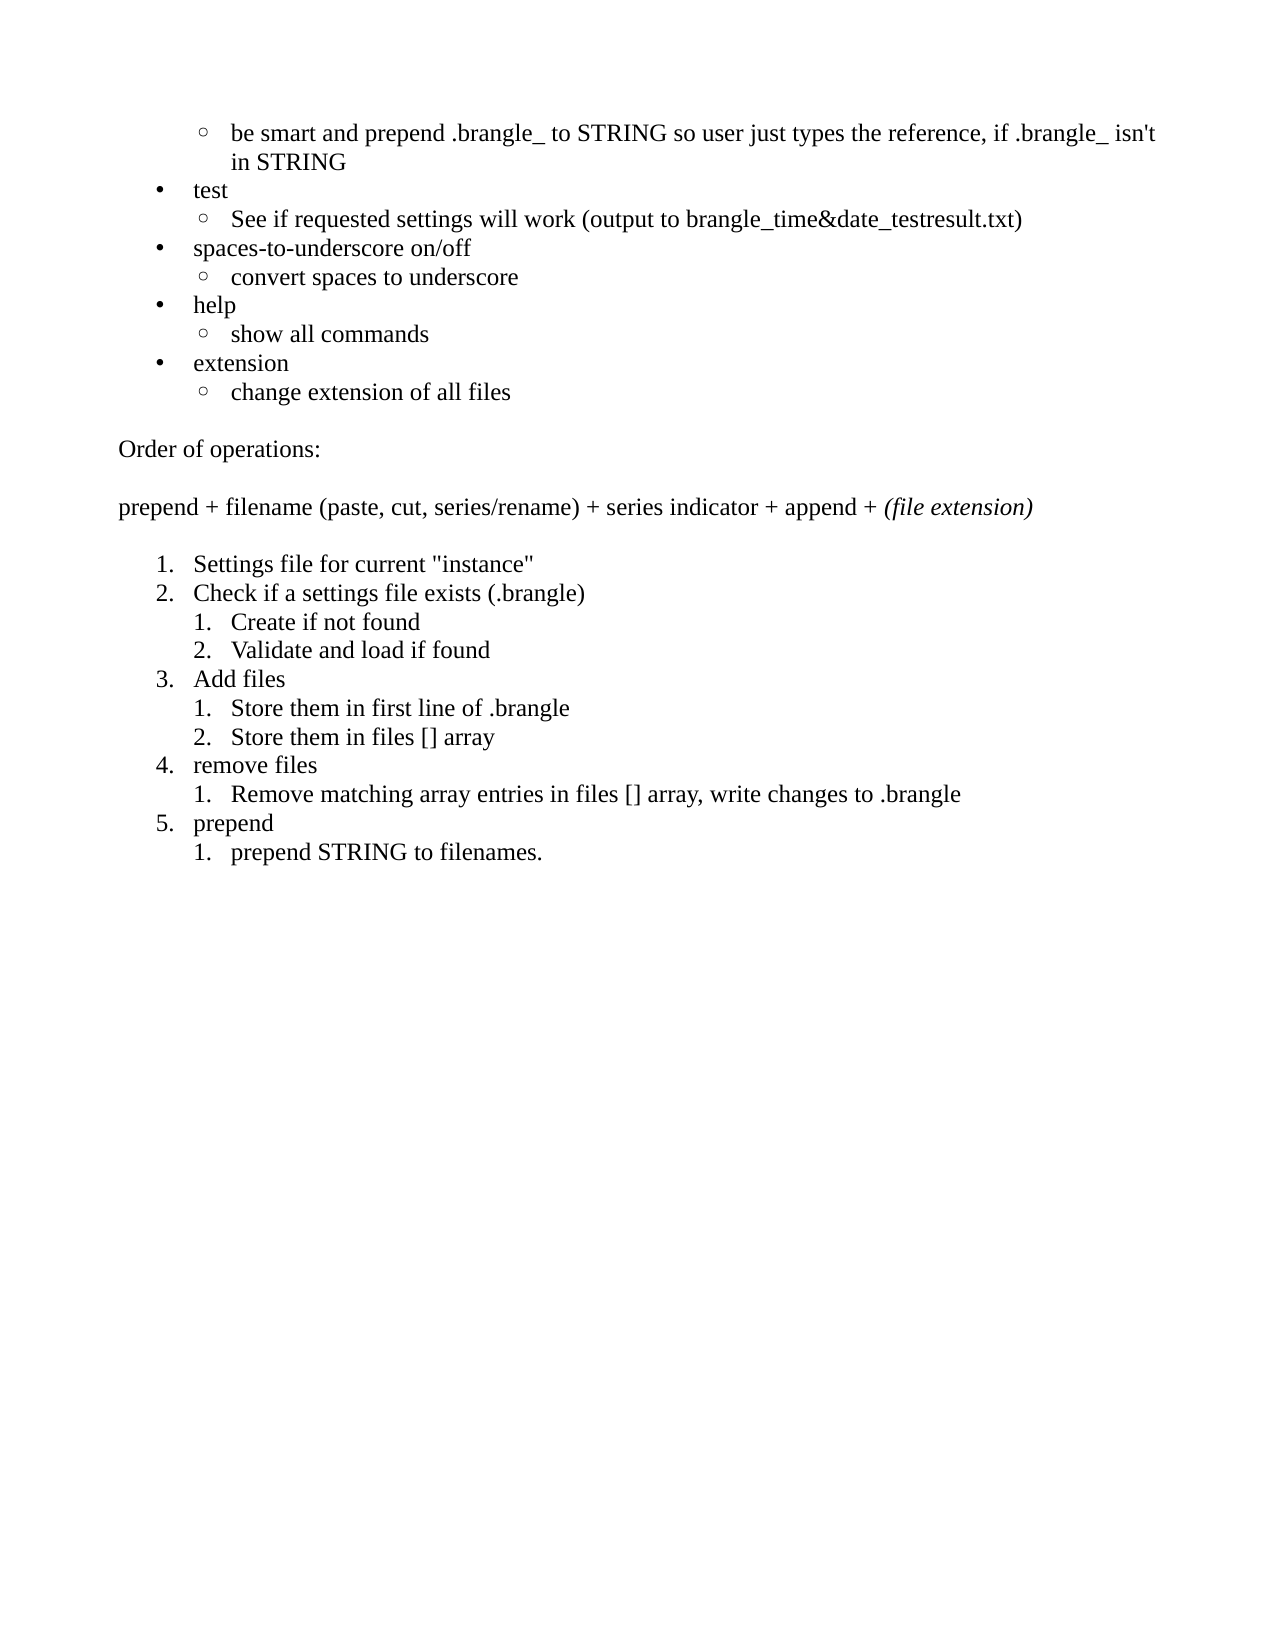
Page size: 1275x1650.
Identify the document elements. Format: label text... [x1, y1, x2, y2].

list Check if a settings file exists (.brangle) [156, 578, 1157, 607]
list Store them in first line of .brangle [193, 693, 1157, 722]
list spaces-to-underscore on/off [156, 233, 1157, 262]
list Create if not found [193, 607, 1157, 636]
list remove files [156, 751, 1157, 779]
list test [156, 176, 1157, 204]
list convert spaces to underscore [193, 262, 1157, 291]
list show all commands [193, 319, 1157, 348]
list extension [156, 348, 1157, 377]
text Order of operations: [118, 434, 1157, 463]
list help [156, 291, 1157, 319]
list Validate and load if found [193, 636, 1157, 664]
text prepend + filename (paste, cut, series/rename) + series indicator + append + (file extension) [118, 492, 1157, 521]
list Add files [156, 664, 1157, 693]
list Settings file for current "instance" [156, 549, 1157, 578]
list prepend [156, 808, 1157, 837]
list Remove matching array entries in files [] array, write changes to .brangle [193, 779, 1157, 808]
list prepend STRING to filenames. [193, 837, 1157, 866]
list be smart and prepend .brangle_ to STRING so user just types the reference, if .brangle_ isn't in STRING [193, 118, 1157, 176]
list See if requested settings will work (output to brangle_time&date_testresult.txt) [193, 204, 1157, 233]
list Store them in files [] array [193, 722, 1157, 751]
list change extension of all files [193, 377, 1157, 406]
